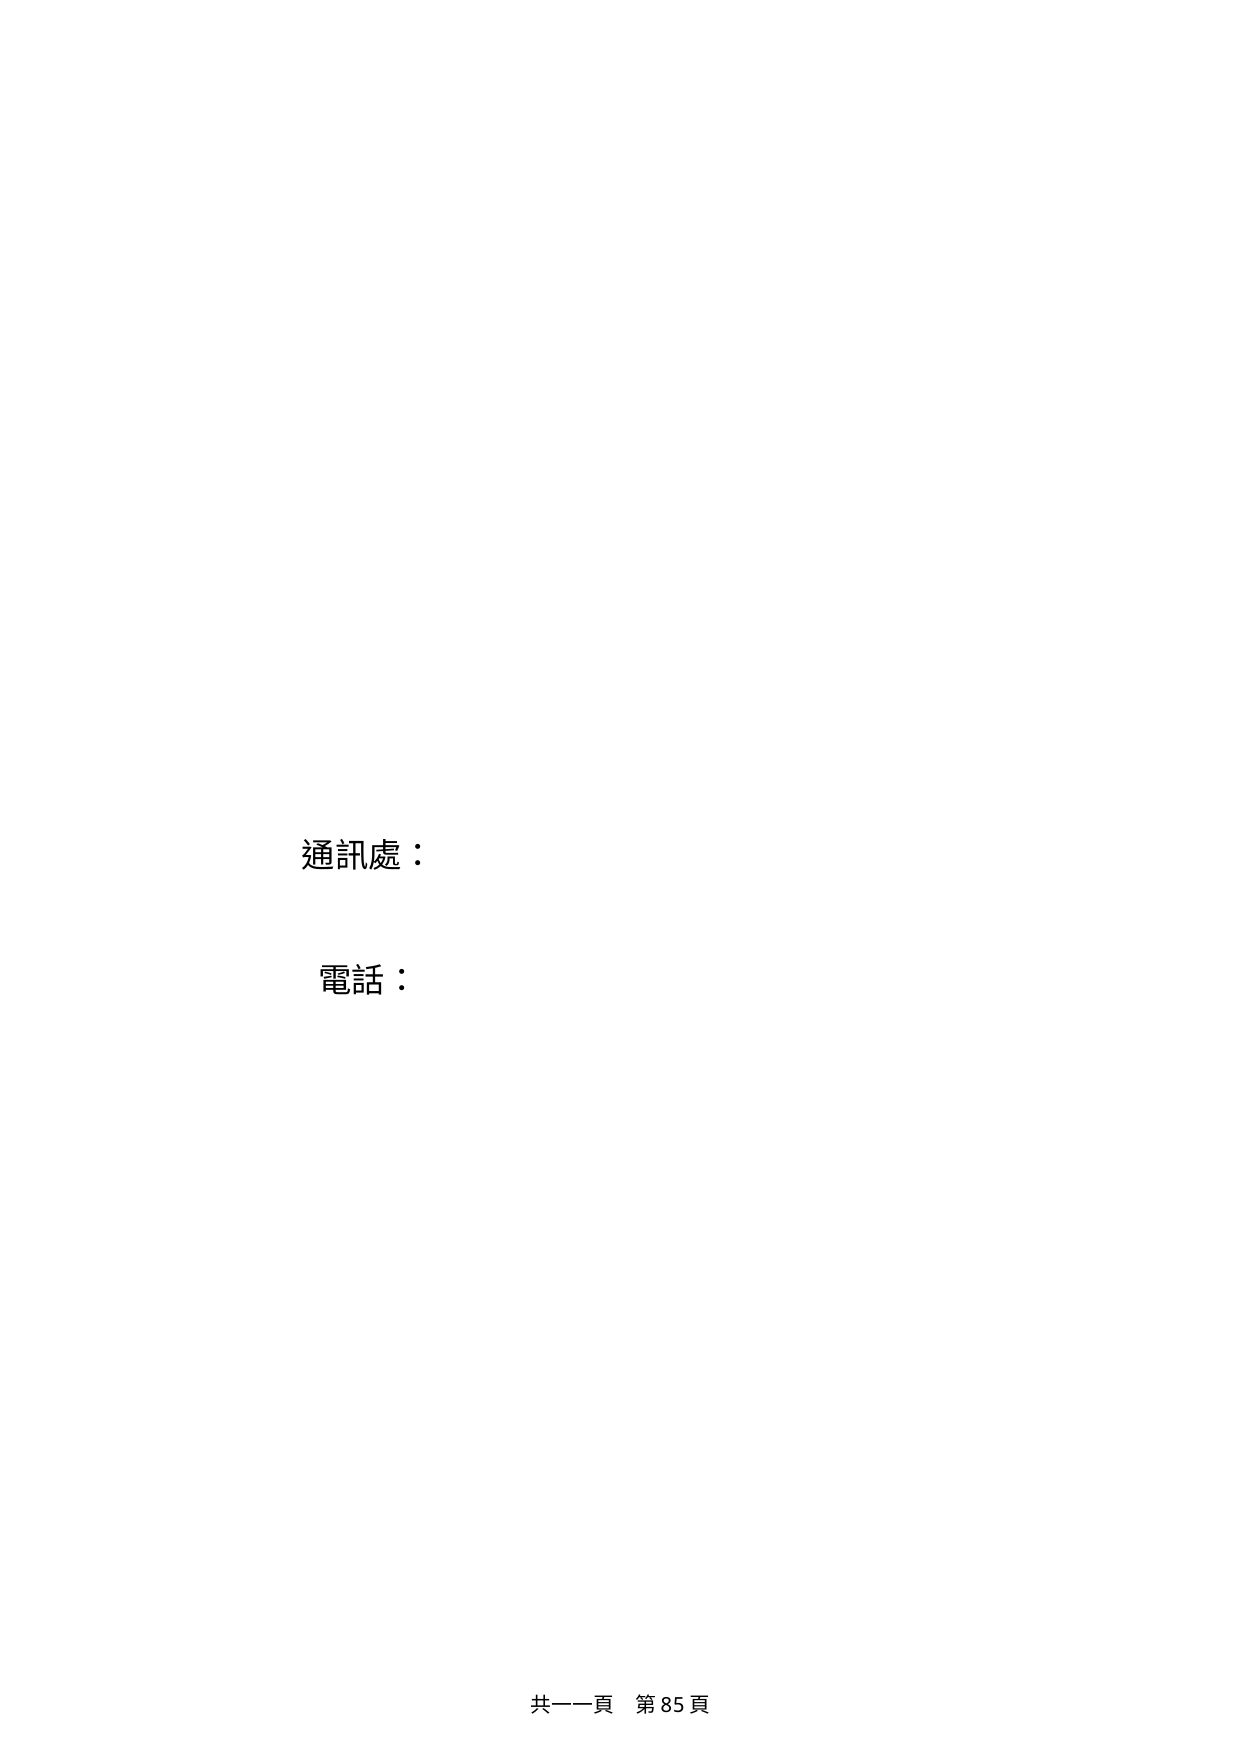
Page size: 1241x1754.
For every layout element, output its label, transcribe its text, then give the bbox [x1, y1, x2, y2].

text 電話： [118, 936, 1122, 999]
text 通訊處： [118, 811, 1122, 874]
